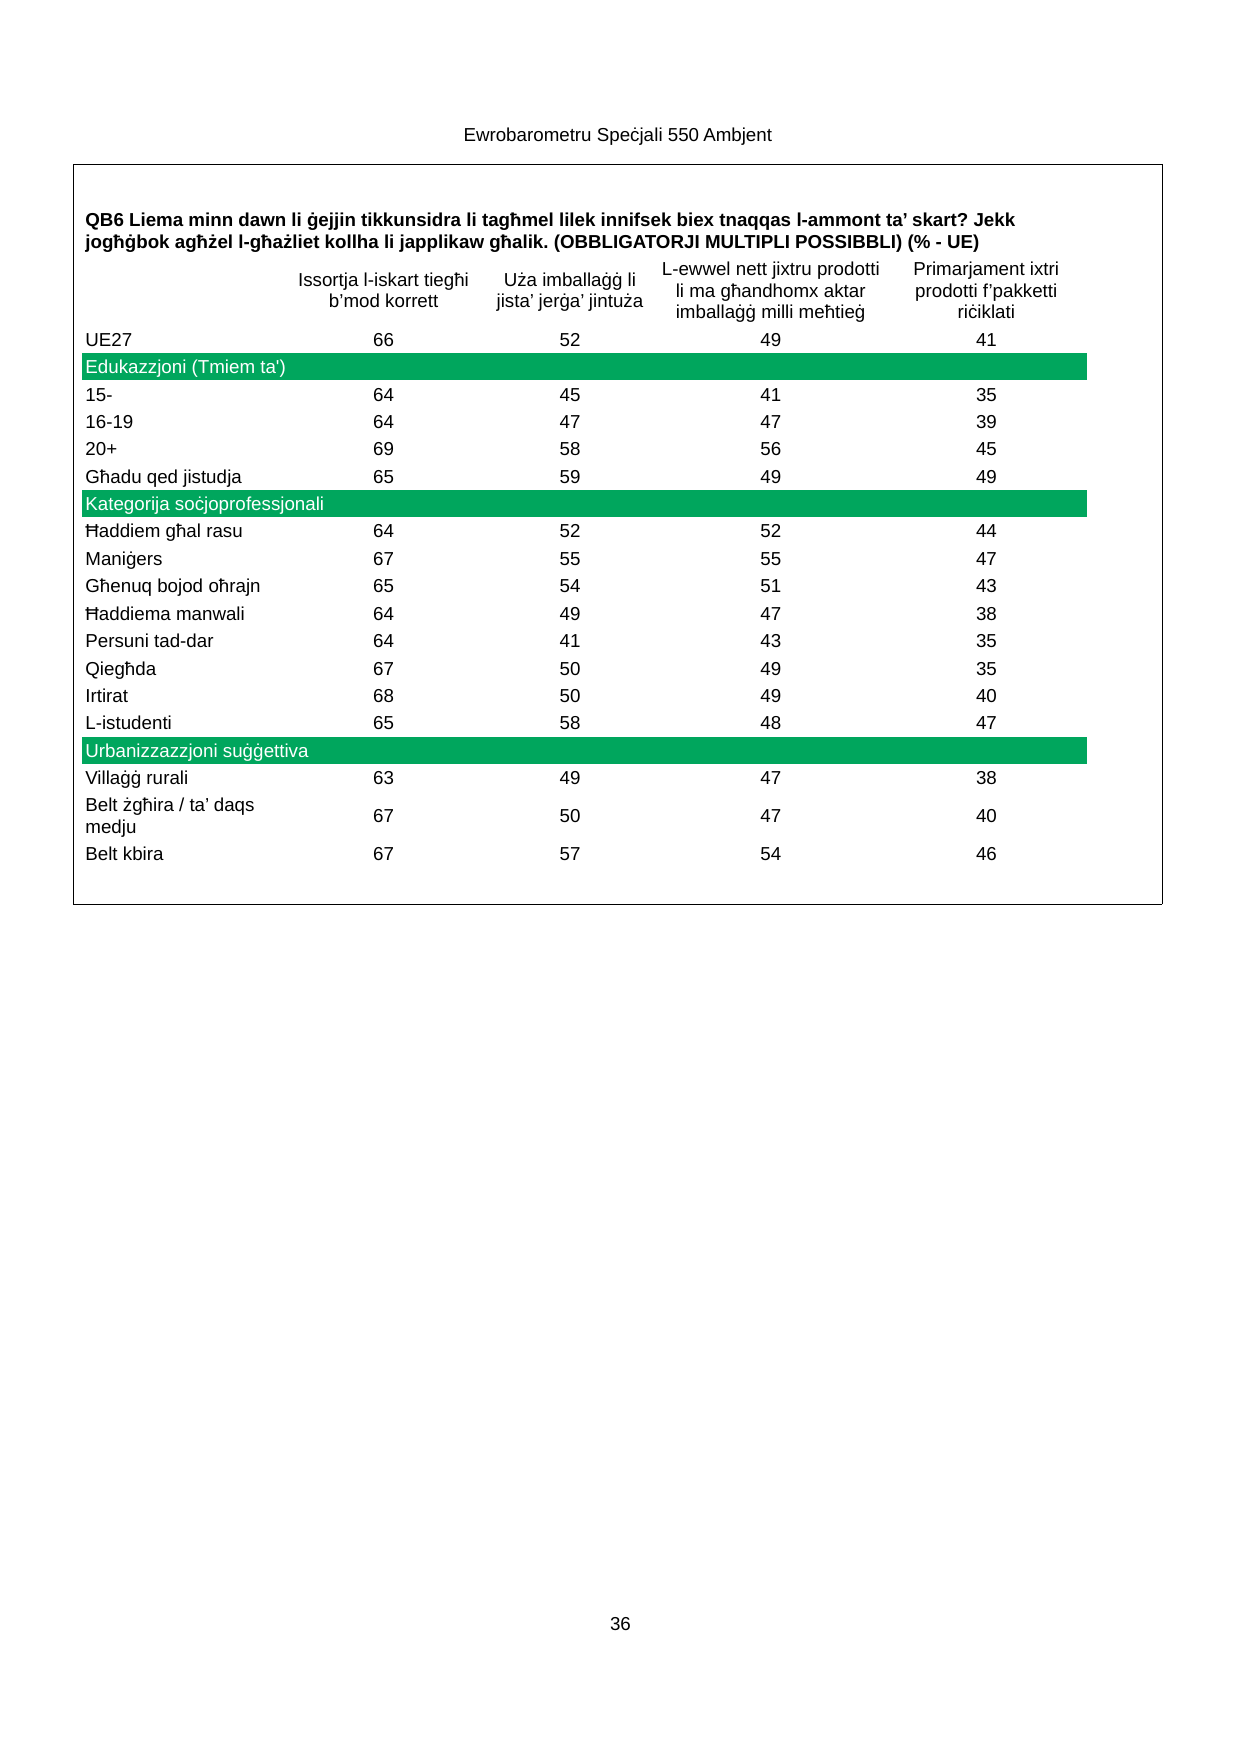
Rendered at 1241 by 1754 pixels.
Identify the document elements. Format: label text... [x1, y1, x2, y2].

table_cell 38 [885, 764, 1087, 791]
table_cell 50 [484, 682, 656, 709]
table_cell 45 [484, 380, 656, 408]
table_cell L-ewwel nett jixtru prodotti li ma għandhomx aktar imballaġġ milli meħtieġ [656, 255, 885, 326]
table_cell Villaġġ rurali [82, 764, 283, 791]
table_cell UE27 [82, 326, 283, 353]
table_cell 15- [82, 380, 283, 408]
table_cell 64 [283, 380, 484, 408]
table_cell Belt kbira [82, 840, 283, 868]
table_cell 39 [885, 408, 1087, 435]
table_cell 40 [885, 682, 1087, 709]
table_cell 43 [656, 627, 885, 654]
table_cell 44 [885, 518, 1087, 545]
table_cell Ħaddiema manwali [82, 600, 283, 627]
table_cell 67 [283, 545, 484, 572]
table_cell 63 [283, 764, 484, 791]
table_cell 64 [283, 408, 484, 435]
table_cell 46 [885, 840, 1087, 868]
table_cell Primarjament ixtri prodotti f’pakketti riċiklati [885, 255, 1087, 326]
table_header QB6 Liema minn dawn li ġejjin tikkunsidra li tagħmel lilek innifsek biex tnaqqas l-ammont ta’ skart? Jekk jogħġbok agħżel l-għażliet kollha li japplikaw għalik. (OBBLIGATORJI MULTIPLI POSSIBBLI) (% - UE) [82, 206, 1087, 255]
table_cell 45 [885, 435, 1087, 463]
table_cell 64 [283, 627, 484, 654]
table_cell 64 [283, 518, 484, 545]
table_cell 55 [656, 545, 885, 572]
table_cell 35 [885, 654, 1087, 682]
table_cell Irtirat [82, 682, 283, 709]
table_cell Issortja l-iskart tiegħi b’mod korrett [283, 255, 484, 326]
table_cell Maniġers [82, 545, 283, 572]
table_cell 57 [484, 840, 656, 868]
table_cell 16-19 [82, 408, 283, 435]
table_cell 56 [656, 435, 885, 463]
table_cell Belt żgħira / ta’ daqs medju [82, 791, 283, 840]
table_cell 38 [885, 600, 1087, 627]
table_cell 66 [283, 326, 484, 353]
table_cell 49 [484, 600, 656, 627]
table_cell 48 [656, 709, 885, 737]
table_cell 47 [885, 545, 1087, 572]
table_cell 67 [283, 791, 484, 840]
table_cell 58 [484, 435, 656, 463]
table_cell 41 [484, 627, 656, 654]
table_cell 52 [484, 326, 656, 353]
table_cell [82, 255, 283, 326]
table_cell 49 [484, 764, 656, 791]
table_cell 54 [656, 840, 885, 868]
table_cell 67 [283, 654, 484, 682]
table_cell 49 [885, 463, 1087, 490]
table_cell 64 [283, 600, 484, 627]
table_cell 52 [656, 518, 885, 545]
table_cell Għenuq bojod oħrajn [82, 572, 283, 599]
table_cell Edukazzjoni (Tmiem ta') [82, 353, 1087, 380]
table_cell L-istudenti [82, 709, 283, 737]
table_cell 65 [283, 572, 484, 599]
table_cell 49 [656, 326, 885, 353]
table_cell 58 [484, 709, 656, 737]
table_cell 40 [885, 791, 1087, 840]
table_cell 41 [656, 380, 885, 408]
table_cell 59 [484, 463, 656, 490]
table_cell Ħaddiem għal rasu [82, 518, 283, 545]
table_cell 41 [885, 326, 1087, 353]
table_cell 69 [283, 435, 484, 463]
table_cell 47 [656, 408, 885, 435]
table_cell 51 [656, 572, 885, 599]
table_cell Qiegħda [82, 654, 283, 682]
table_cell 47 [656, 600, 885, 627]
table_cell 49 [656, 463, 885, 490]
table_cell 35 [885, 380, 1087, 408]
table_cell 50 [484, 654, 656, 682]
table_cell 52 [484, 518, 656, 545]
table_cell 47 [656, 764, 885, 791]
table_cell 43 [885, 572, 1087, 599]
table_cell Uża imballaġġ li jista’ jerġa’ jintuża [484, 255, 656, 326]
table_cell Għadu qed jistudja [82, 463, 283, 490]
table_cell Persuni tad-dar [82, 627, 283, 654]
table_cell 49 [656, 682, 885, 709]
table_cell 35 [885, 627, 1087, 654]
table_cell 68 [283, 682, 484, 709]
table_cell 50 [484, 791, 656, 840]
table_cell 47 [885, 709, 1087, 737]
table_cell 20+ [82, 435, 283, 463]
table_cell 47 [484, 408, 656, 435]
table_cell 55 [484, 545, 656, 572]
table_cell 65 [283, 463, 484, 490]
table_cell 47 [656, 791, 885, 840]
table_cell 65 [283, 709, 484, 737]
table_cell 49 [656, 654, 885, 682]
table_cell 67 [283, 840, 484, 868]
table_cell Kategorija soċjoprofessjonali [82, 490, 1087, 517]
table_cell 54 [484, 572, 656, 599]
table_cell Urbanizzazzjoni suġġettiva [82, 737, 1087, 764]
